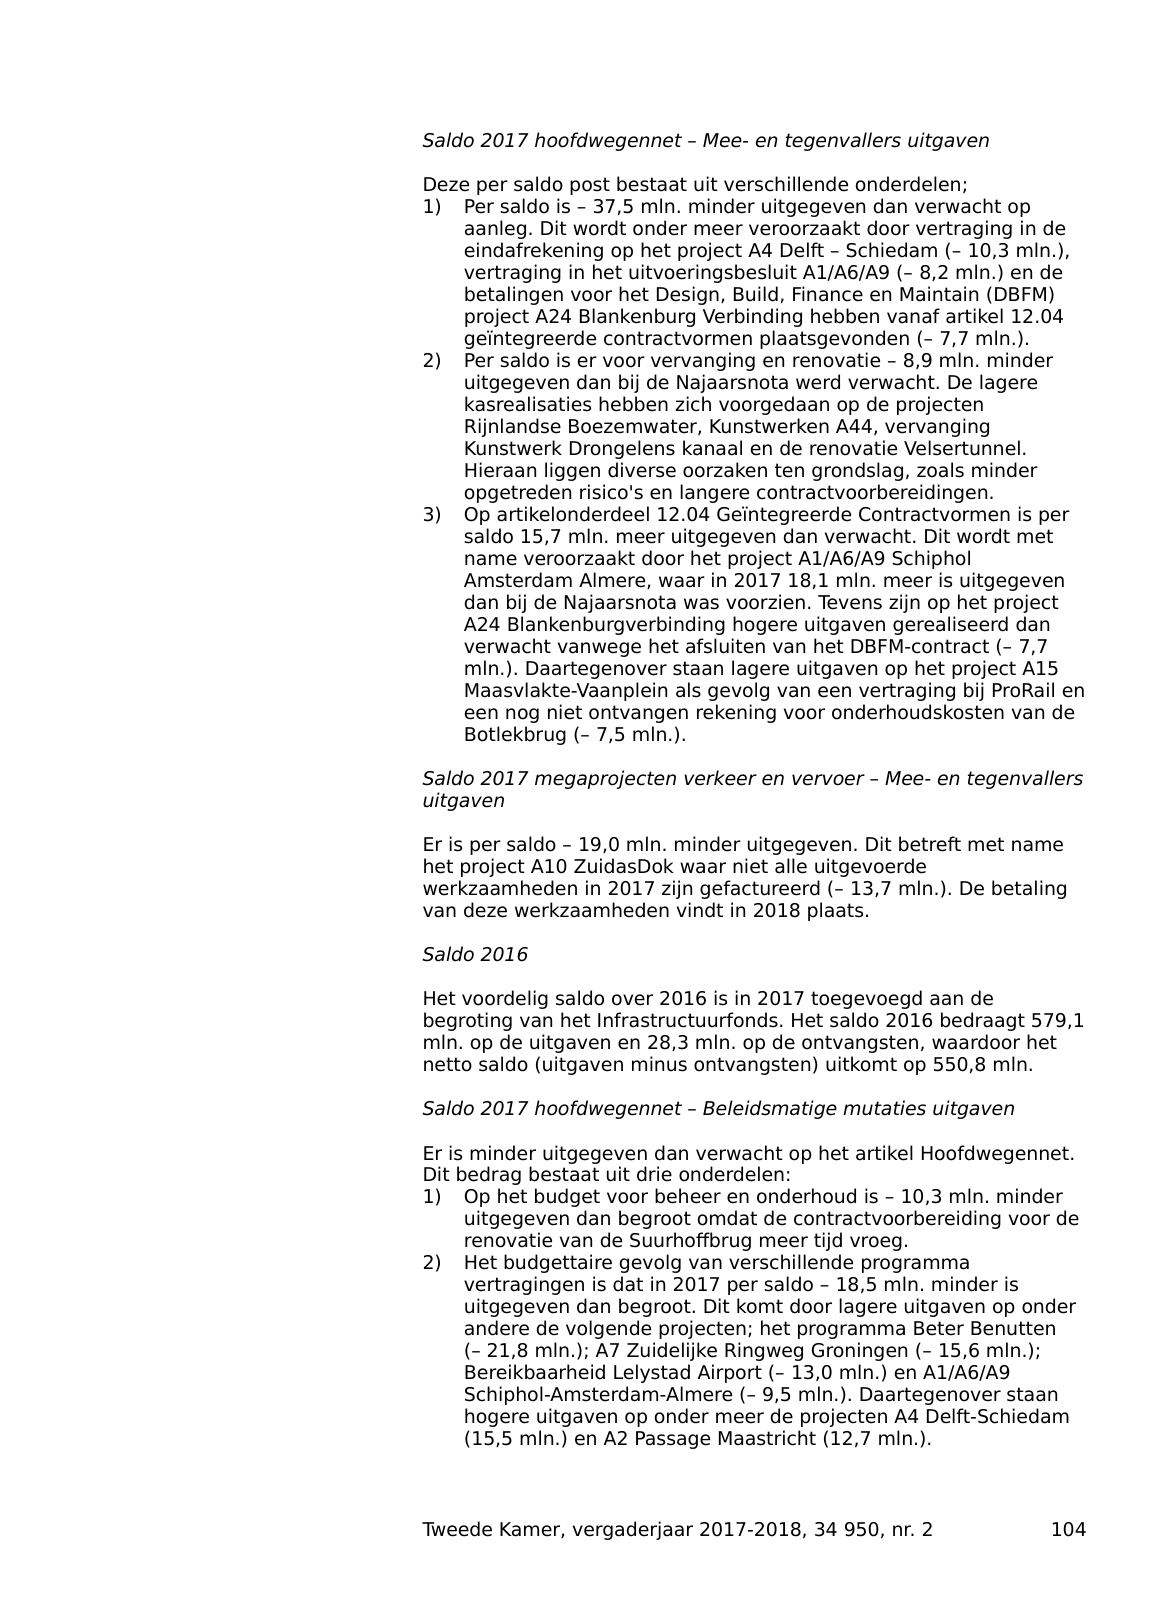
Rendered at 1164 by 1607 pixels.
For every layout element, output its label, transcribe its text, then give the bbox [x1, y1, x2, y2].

text Er is per saldo – 19,0 mln. minder uitgegeven. Dit betreft met name het project A10 ZuidasDok waar niet alle uitgevoerde werkzaamheden in 2017 zijn gefactureerd (– 13,7 mln.). De betaling van deze werkzaamheden vindt in 2018 plaats. [422, 834, 1087, 922]
text 2) Het budgettaire gevolg van verschillende programma vertragingen is dat in 2017 per saldo – 18,5 mln. minder is uitgegeven dan begroot. Dit komt door lagere uitgaven op onder andere de volgende projecten; het programma Beter Benutten (– 21,8 mln.); A7 Zuidelijke Ringweg Groningen (– 15,6 mln.); Bereikbaarheid Lelystad Airport (– 13,0 mln.) en A1/A6/A9 Schiphol-Amsterdam-Almere (– 9,5 mln.). Daartegenover staan hogere uitgaven op onder meer de projecten A4 Delft-Schiedam (15,5 mln.) en A2 Passage Maastricht (12,7 mln.). [422, 1252, 1087, 1450]
text 2) Per saldo is er voor vervanging en renovatie – 8,9 mln. minder uitgegeven dan bij de Najaarsnota werd verwacht. De lagere kasrealisaties hebben zich voorgedaan op de projecten Rijnlandse Boezemwater, Kunstwerken A44, vervanging Kunstwerk Drongelens kanaal en de renovatie Velsertunnel. Hieraan liggen diverse oorzaken ten grondslag, zoals minder opgetreden risico's en langere contractvoorbereidingen. [422, 350, 1087, 504]
subtitle Saldo 2017 megaprojecten verkeer en vervoer – Mee- en tegenvallers uitgaven [422, 768, 1087, 812]
text Deze per saldo post bestaat uit verschillende onderdelen; [422, 174, 1087, 196]
text 1) Per saldo is – 37,5 mln. minder uitgegeven dan verwacht op aanleg. Dit wordt onder meer veroorzaakt door vertraging in de eindafrekening op het project A4 Delft – Schiedam (– 10,3 mln.), vertraging in het uitvoeringsbesluit A1/A6/A9 (– 8,2 mln.) en de betalingen voor het Design, Build, Finance en Maintain (DBFM) project A24 Blankenburg Verbinding hebben vanaf artikel 12.04 geïntegreerde contractvormen plaatsgevonden (– 7,7 mln.). [422, 196, 1087, 350]
text Er is minder uitgegeven dan verwacht op het artikel Hoofdwegennet. Dit bedrag bestaat uit drie onderdelen: [422, 1142, 1087, 1186]
subtitle Saldo 2016 [422, 944, 1087, 966]
text Het voordelig saldo over 2016 is in 2017 toegevoegd aan de begroting van het Infrastructuurfonds. Het saldo 2016 bedraagt 579,1 mln. op de uitgaven en 28,3 mln. op de ontvangsten, waardoor het netto saldo (uitgaven minus ontvangsten) uitkomt op 550,8 mln. [422, 988, 1087, 1076]
text 3) Op artikelonderdeel 12.04 Geïntegreerde Contractvormen is per saldo 15,7 mln. meer uitgegeven dan verwacht. Dit wordt met name veroorzaakt door het project A1/A6/A9 Schiphol Amsterdam Almere, waar in 2017 18,1 mln. meer is uitgegeven dan bij de Najaarsnota was voorzien. Tevens zijn op het project A24 Blankenburgverbinding hogere uitgaven gerealiseerd dan verwacht vanwege het afsluiten van het DBFM-contract (– 7,7 mln.). Daartegenover staan lagere uitgaven op het project A15 Maasvlakte-Vaanplein als gevolg van een vertraging bij ProRail en een nog niet ontvangen rekening voor onderhoudskosten van de Botlekbrug (– 7,5 mln.). [422, 504, 1087, 746]
subtitle Saldo 2017 hoofdwegennet – Beleidsmatige mutaties uitgaven [422, 1098, 1087, 1120]
subtitle Saldo 2017 hoofdwegennet – Mee- en tegenvallers uitgaven [422, 130, 1087, 152]
text 1) Op het budget voor beheer en onderhoud is – 10,3 mln. minder uitgegeven dan begroot omdat de contractvoorbereiding voor de renovatie van de Suurhoffbrug meer tijd vroeg. [422, 1186, 1087, 1252]
